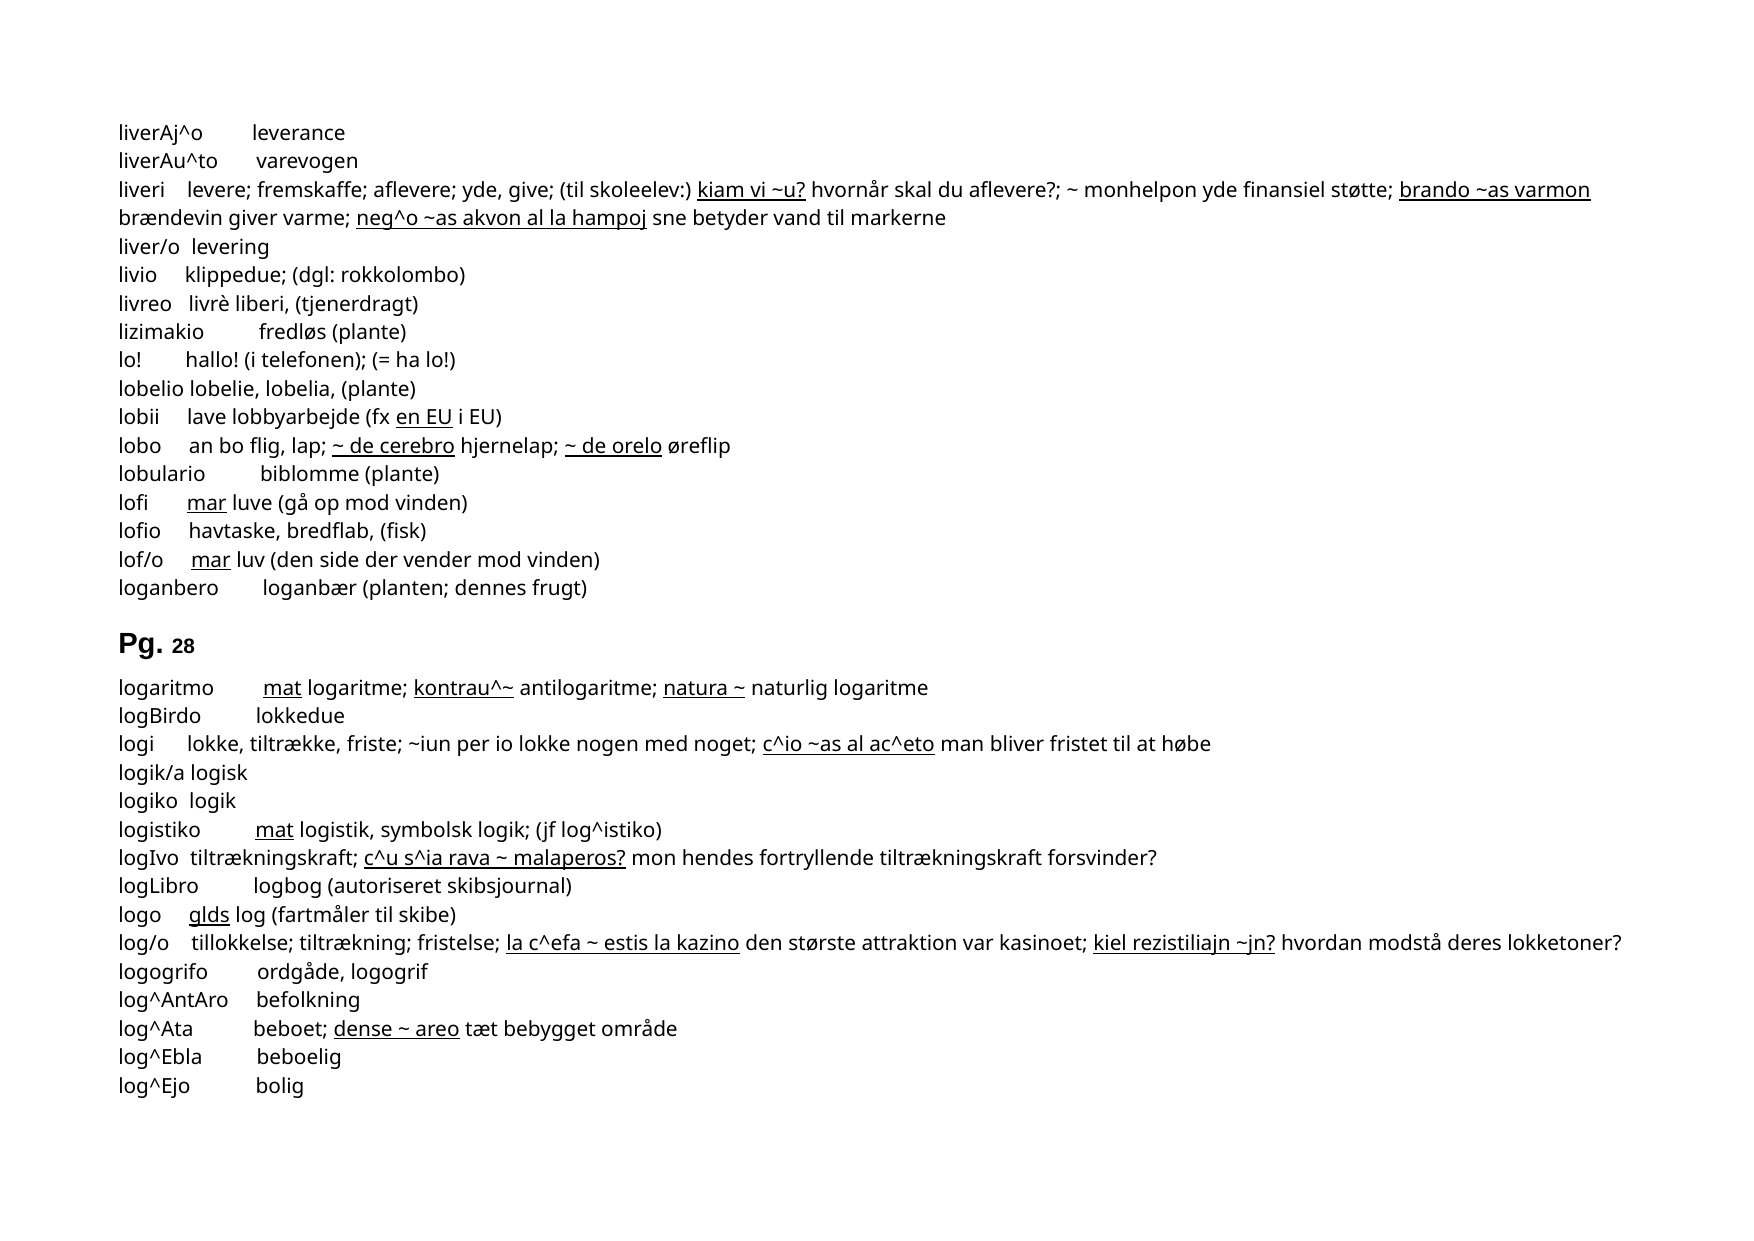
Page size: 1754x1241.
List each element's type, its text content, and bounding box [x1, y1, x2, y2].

text liverAj^o leverance [118, 118, 1636, 147]
text lizimakio fredløs (plante) [118, 317, 1636, 346]
text liveri levere; fremskaffe; aflevere; yde, give; (til skoleelev:) kiam vi ~u? hvornår skal du aflevere?; ~ monhelpon yde finansiel støtte; brando ~as varmon brændevin giver varme; neg^o ~as akvon al la hampoj sne betyder vand til markerne [118, 175, 1636, 232]
text livio klippedue; (dgl: rokkolombo) [118, 260, 1636, 289]
text lofio havtaske, bredflab, (fisk) [118, 516, 1636, 545]
text livreo livrè liberi, (tjenerdragt) [118, 289, 1636, 317]
text log^Ejo bolig [118, 1071, 1636, 1099]
text logiko logik [118, 786, 1636, 815]
text lobelio lobelie, lobelia, (plante) [118, 374, 1636, 402]
subtitle Pg. 28 [118, 627, 1636, 660]
text logo glds log (fartmåler til skibe) [118, 900, 1636, 928]
text lobii lave lobbyarbejde (fx en EU i EU) [118, 402, 1636, 431]
text logi lokke, tiltrække, friste; ~iun per io lokke nogen med noget; c^io ~as al ac^eto man bliver fristet til at høbe [118, 729, 1636, 758]
text lobulario biblomme (plante) [118, 459, 1636, 488]
text logaritmo mat logaritme; kontrau^~ antilogaritme; natura ~ naturlig logaritme [118, 673, 1636, 701]
text logLibro logbog (autoriseret skibsjournal) [118, 872, 1636, 900]
text log^Ata beboet; dense ~ areo tæt bebygget område [118, 1014, 1636, 1042]
text log^AntAro befolkning [118, 985, 1636, 1014]
text liverAu^to varevogen [118, 147, 1636, 175]
text lobo an bo flig, lap; ~ de cerebro hjernelap; ~ de orelo øreflip [118, 431, 1636, 459]
text liver/o levering [118, 232, 1636, 260]
text logBirdo lokkedue [118, 701, 1636, 729]
text log/o tillokkelse; tiltrækning; fristelse; la c^efa ~ estis la kazino den største attraktion var kasinoet; kiel rezistiliajn ~jn? hvordan modstå deres lokketoner? [118, 928, 1636, 957]
text log^Ebla beboelig [118, 1042, 1636, 1071]
text lo! hallo! (i telefonen); (= ha lo!) [118, 346, 1636, 374]
text logik/a logisk [118, 758, 1636, 786]
text logistiko mat logistik, symbolsk logik; (jf log^istiko) [118, 815, 1636, 843]
text loganbero loganbær (planten; dennes frugt) [118, 573, 1636, 602]
text lofi mar luve (gå op mod vinden) [118, 488, 1636, 516]
text logogrifo ordgåde, logogrif [118, 957, 1636, 985]
text lof/o mar luv (den side der vender mod vinden) [118, 545, 1636, 573]
text logIvo tiltrækningskraft; c^u s^ia rava ~ malaperos? mon hendes fortryllende tiltrækningskraft forsvinder? [118, 843, 1636, 872]
